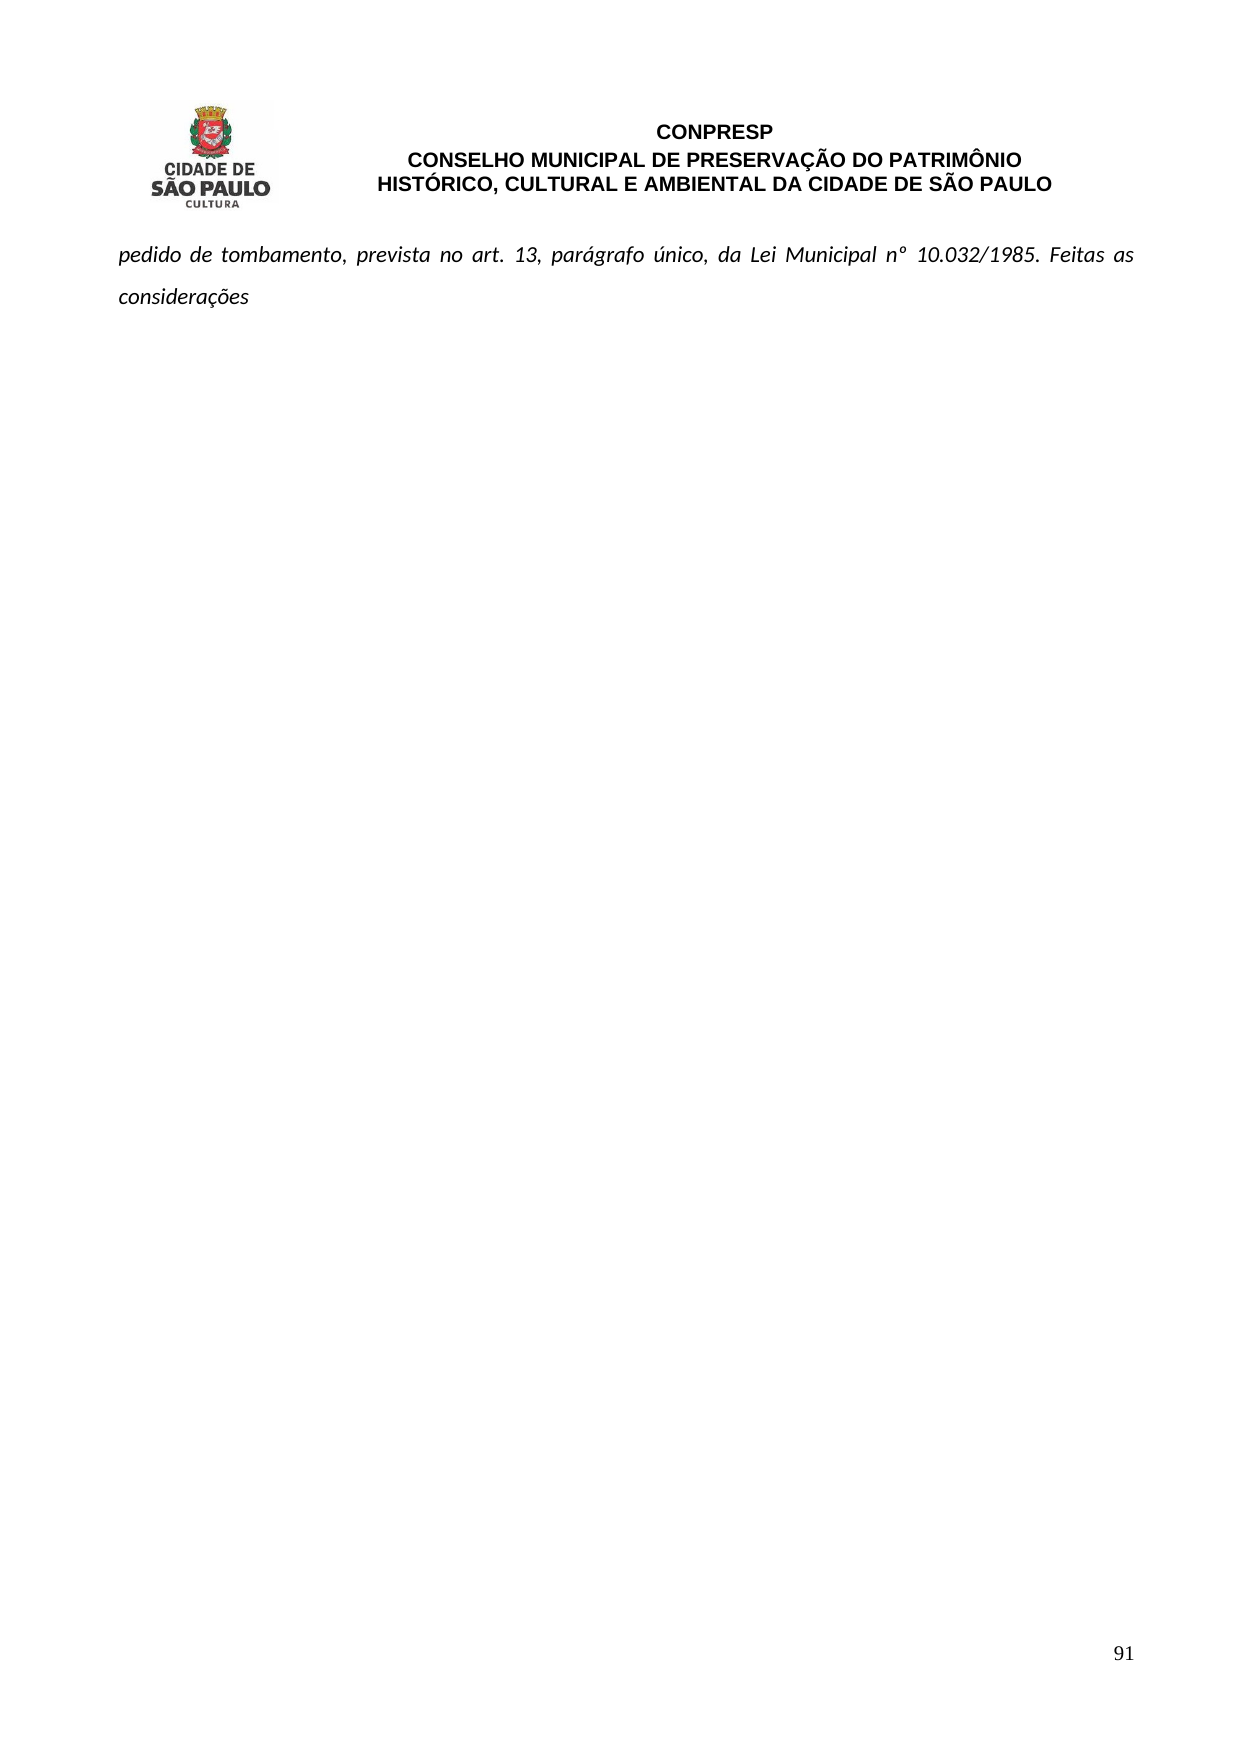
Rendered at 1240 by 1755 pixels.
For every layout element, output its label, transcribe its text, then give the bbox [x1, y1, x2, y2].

text pedido de tombamento, prevista no art. 13, parágrafo único, da Lei Municipal nº 10.032/1985. Feitas as considerações [118, 240, 1134, 310]
